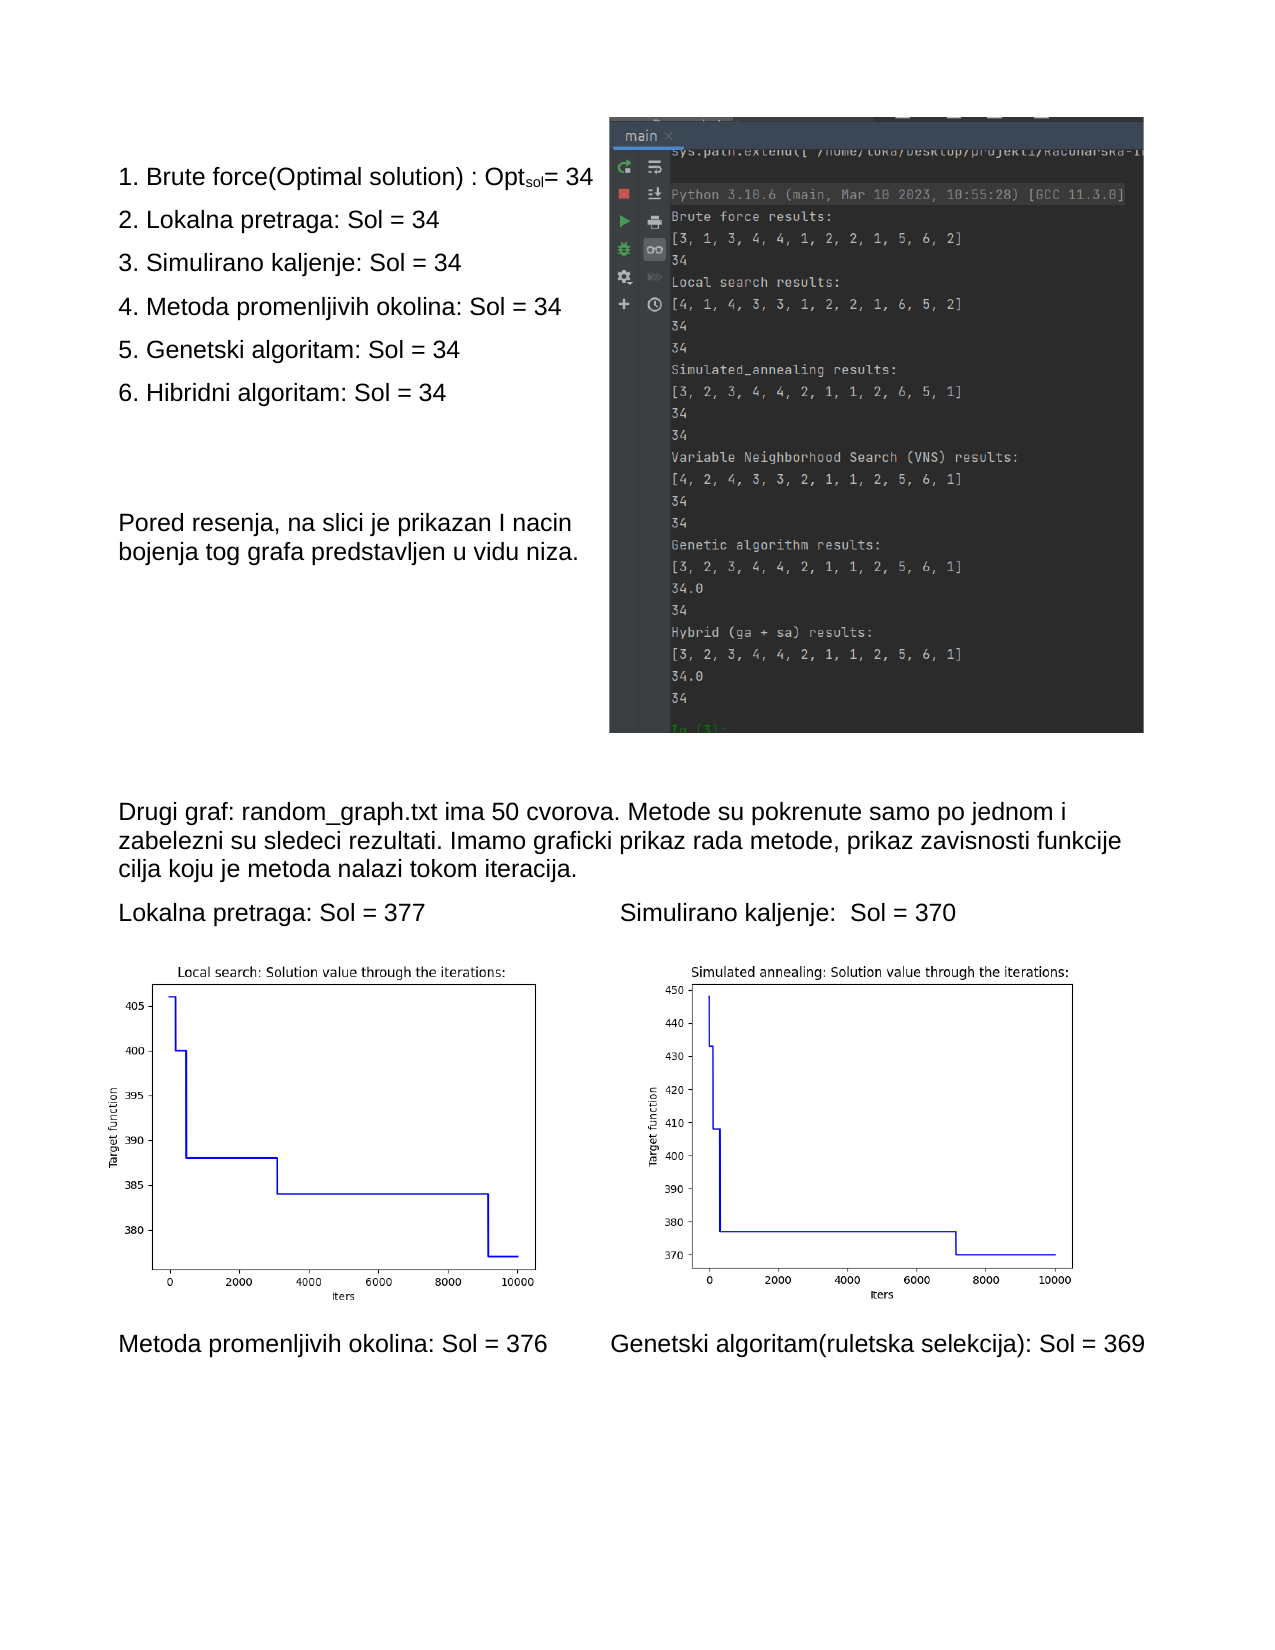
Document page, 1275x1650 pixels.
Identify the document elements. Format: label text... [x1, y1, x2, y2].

text Lokalna pretraga: Sol = 377 Simulirano kaljenje: Sol = 370 [118, 898, 1157, 926]
text 2. Lokalna pretraga: Sol = 34 [118, 205, 609, 233]
text Drugi graf: random_graph.txt ima 50 cvorova. Metode su pokrenute samo po jednom i zabelezni su sledeci rezultati. Imamo graficki prikaz rada metode, prikaz zavisnosti funkcije cilja koju je metoda nalazi tokom iteracija. [118, 797, 1157, 883]
text Pored resenja, na slici je prikazan I nacin bojenja tog grafa predstavljen u vidu niza. [118, 508, 609, 566]
text 1. Brute force(Optimal solution) : Optsol= 34 [118, 161, 609, 190]
picture [631, 940, 1121, 1308]
text 6. Hibridni algoritam: Sol = 34 [118, 378, 609, 407]
text 5. Genetski algoritam: Sol = 34 [118, 335, 609, 363]
text Metoda promenljivih okolina: Sol = 376 Genetski algoritam(ruletska selekcija): Sol = 369 [118, 1310, 1157, 1358]
picture [609, 117, 1144, 733]
text 3. Simulirano kaljenje: Sol = 34 [118, 248, 609, 277]
picture [90, 940, 583, 1310]
text 4. Metoda promenljivih okolina: Sol = 34 [118, 291, 609, 320]
